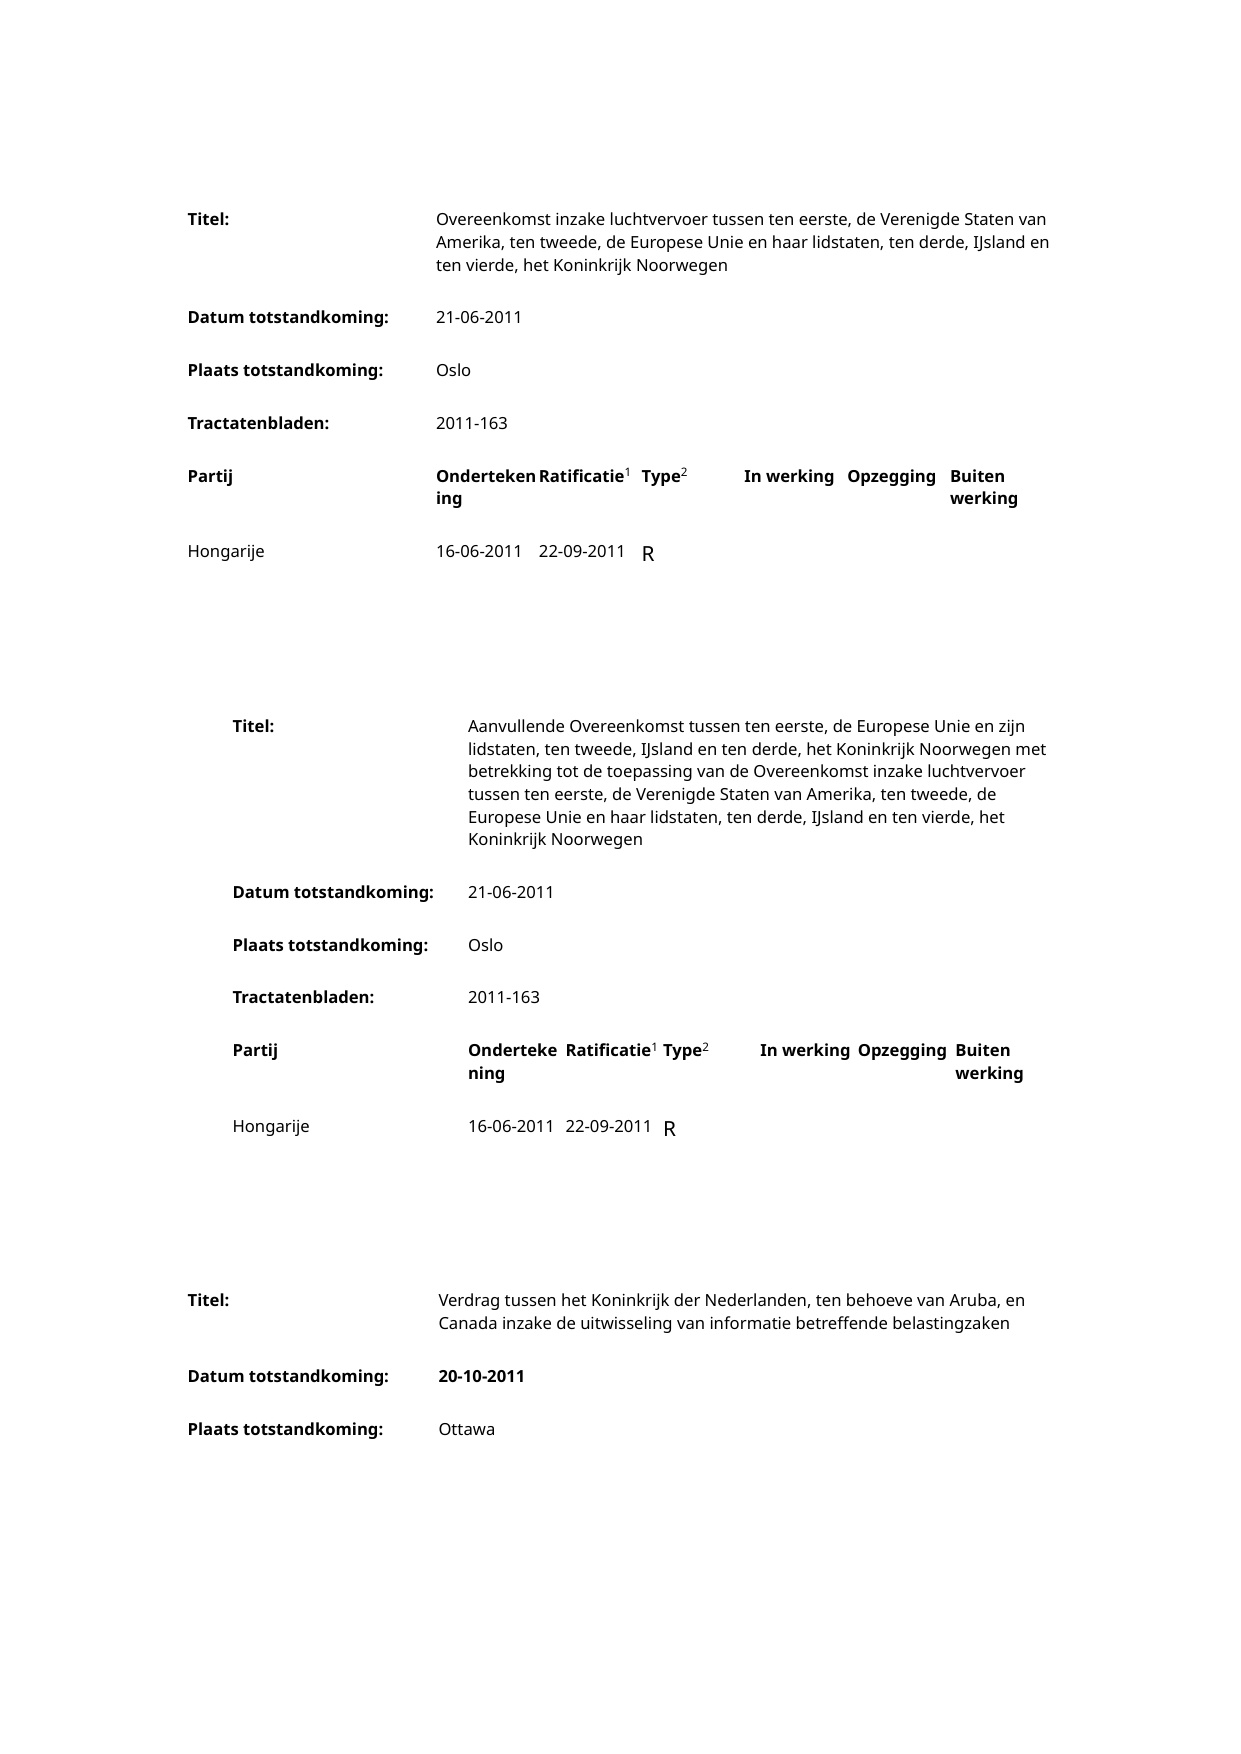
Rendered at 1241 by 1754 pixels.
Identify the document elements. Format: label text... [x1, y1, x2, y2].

table_cell Datum totstandkoming: [188, 1364, 438, 1417]
table_header Overeenkomst inzake luchtvervoer tussen ten eerste, de Verenigde Staten van Amerika, ten tweede, de Europese Unie en haar lidstaten, ten derde, IJsland en ten vierde, het Koninkrijk Noorwegen [436, 208, 1053, 306]
table_header Titel: [233, 714, 468, 881]
table_cell Ratificatie1 [539, 464, 641, 539]
table_cell 21-06-2011 [436, 306, 1053, 359]
table_cell Hongarije [233, 1114, 468, 1173]
table_cell Opzegging [847, 464, 950, 539]
table_cell In werking [744, 464, 847, 539]
table_cell Opzegging [858, 1039, 955, 1114]
table_cell [950, 540, 1053, 598]
table_cell Datum totstandkoming: [233, 881, 468, 933]
table_cell Plaats totstandkoming: [233, 933, 468, 986]
table_cell Partij [233, 1039, 468, 1114]
table_header Titel: [188, 1289, 438, 1364]
table_cell R [641, 540, 744, 598]
table_cell Partij [188, 464, 436, 539]
table_cell 22-09-2011 [539, 540, 641, 598]
table_cell [744, 540, 847, 598]
table_cell Ondertekening [468, 1039, 565, 1114]
table_cell Type2 [641, 464, 744, 539]
table_cell Buiten werking [950, 464, 1053, 539]
table_cell Plaats totstandkoming: [188, 359, 436, 411]
table_header Aanvullende Overeenkomst tussen ten eerste, de Europese Unie en zijn lidstaten, ten tweede, IJsland en ten derde, het Koninkrijk Noorwegen met betrekking tot de toepassing van de Overeenkomst inzake luchtvervoer tussen ten eerste, de Verenigde Staten van Amerika, ten tweede, de Europese Unie en haar lidstaten, ten derde, IJsland en ten vierde, het Koninkrijk Noorwegen [468, 714, 1053, 881]
table_header Titel: [188, 208, 436, 306]
table_cell Type2 [663, 1039, 760, 1114]
table_cell Ondertekening [436, 464, 539, 539]
table_cell In werking [760, 1039, 858, 1114]
table_cell 16-06-2011 [436, 540, 539, 598]
table_cell Datum totstandkoming: [188, 306, 436, 359]
table_cell [188, 1470, 1053, 1528]
table_cell Hongarije [188, 540, 436, 598]
table_cell Ottawa [438, 1417, 1053, 1470]
table_cell Plaats totstandkoming: [188, 1417, 438, 1470]
table_cell R [663, 1114, 760, 1173]
table_cell [955, 1114, 1053, 1173]
table_cell Ratificatie1 [565, 1039, 663, 1114]
table_cell [858, 1114, 955, 1173]
table_cell 21-06-2011 [468, 881, 1053, 933]
table_cell [847, 540, 950, 598]
table_cell 22-09-2011 [565, 1114, 663, 1173]
table_cell 16-06-2011 [468, 1114, 565, 1173]
table_cell 2011-163 [436, 411, 1053, 464]
table_cell 2011-163 [468, 986, 1053, 1039]
table_cell Oslo [436, 359, 1053, 411]
table_cell Tractatenbladen: [188, 411, 436, 464]
table_cell 20-10-2011 [438, 1364, 1053, 1417]
table_header Verdrag tussen het Koninkrijk der Nederlanden, ten behoeve van Aruba, en Canada inzake de uitwisseling van informatie betreffende belastingzaken [438, 1289, 1053, 1364]
table_cell Tractatenbladen: [233, 986, 468, 1039]
table_cell [760, 1114, 858, 1173]
table_cell Oslo [468, 933, 1053, 986]
table_cell Buiten werking [955, 1039, 1053, 1114]
